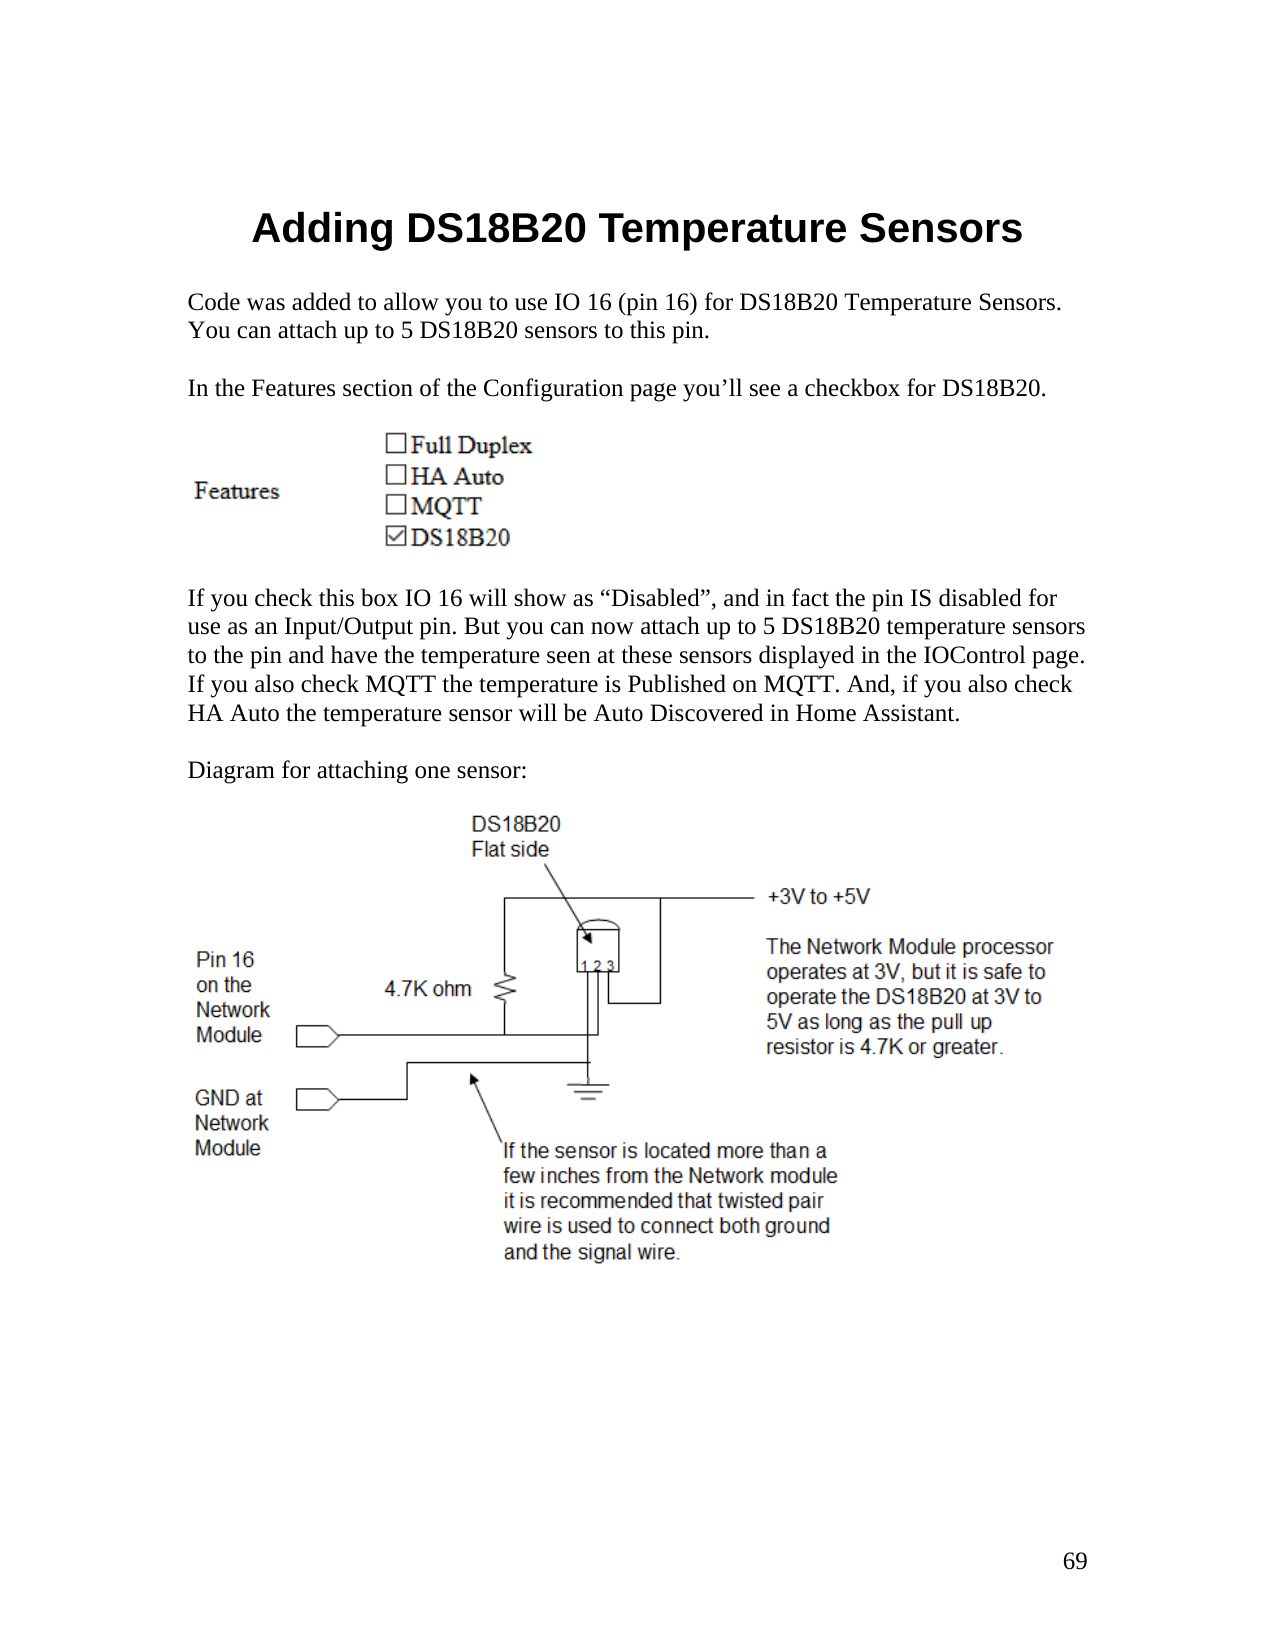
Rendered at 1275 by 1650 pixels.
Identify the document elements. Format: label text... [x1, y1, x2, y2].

text Diagram for attaching one sensor: [187, 755, 1087, 784]
text In the Features section of the Configuration page you’ll see a checkbox for DS18B20. [187, 373, 1087, 402]
text Code was added to allow you to use IO 16 (pin 16) for DS18B20 Temperature Sensors. You can attach up to 5 DS18B20 sensors to this pin. [187, 287, 1087, 344]
text If you check this box IO 16 will show as “Disabled”, and in fact the pin IS disabled for use as an Input/Output pin. But you can now attach up to 5 DS18B20 temperature sensors to the pin and have the temperature seen at these sensors displayed in the IOControl page. If you also check MQTT the temperature is Published on MQTT. And, if you also check HA Auto the temperature sensor will be Auto Discovered in Home Assistant. [187, 583, 1087, 726]
picture [187, 430, 565, 554]
subtitle Adding DS18B20 Temperature Sensors [187, 204, 1087, 252]
picture [187, 812, 1077, 1274]
